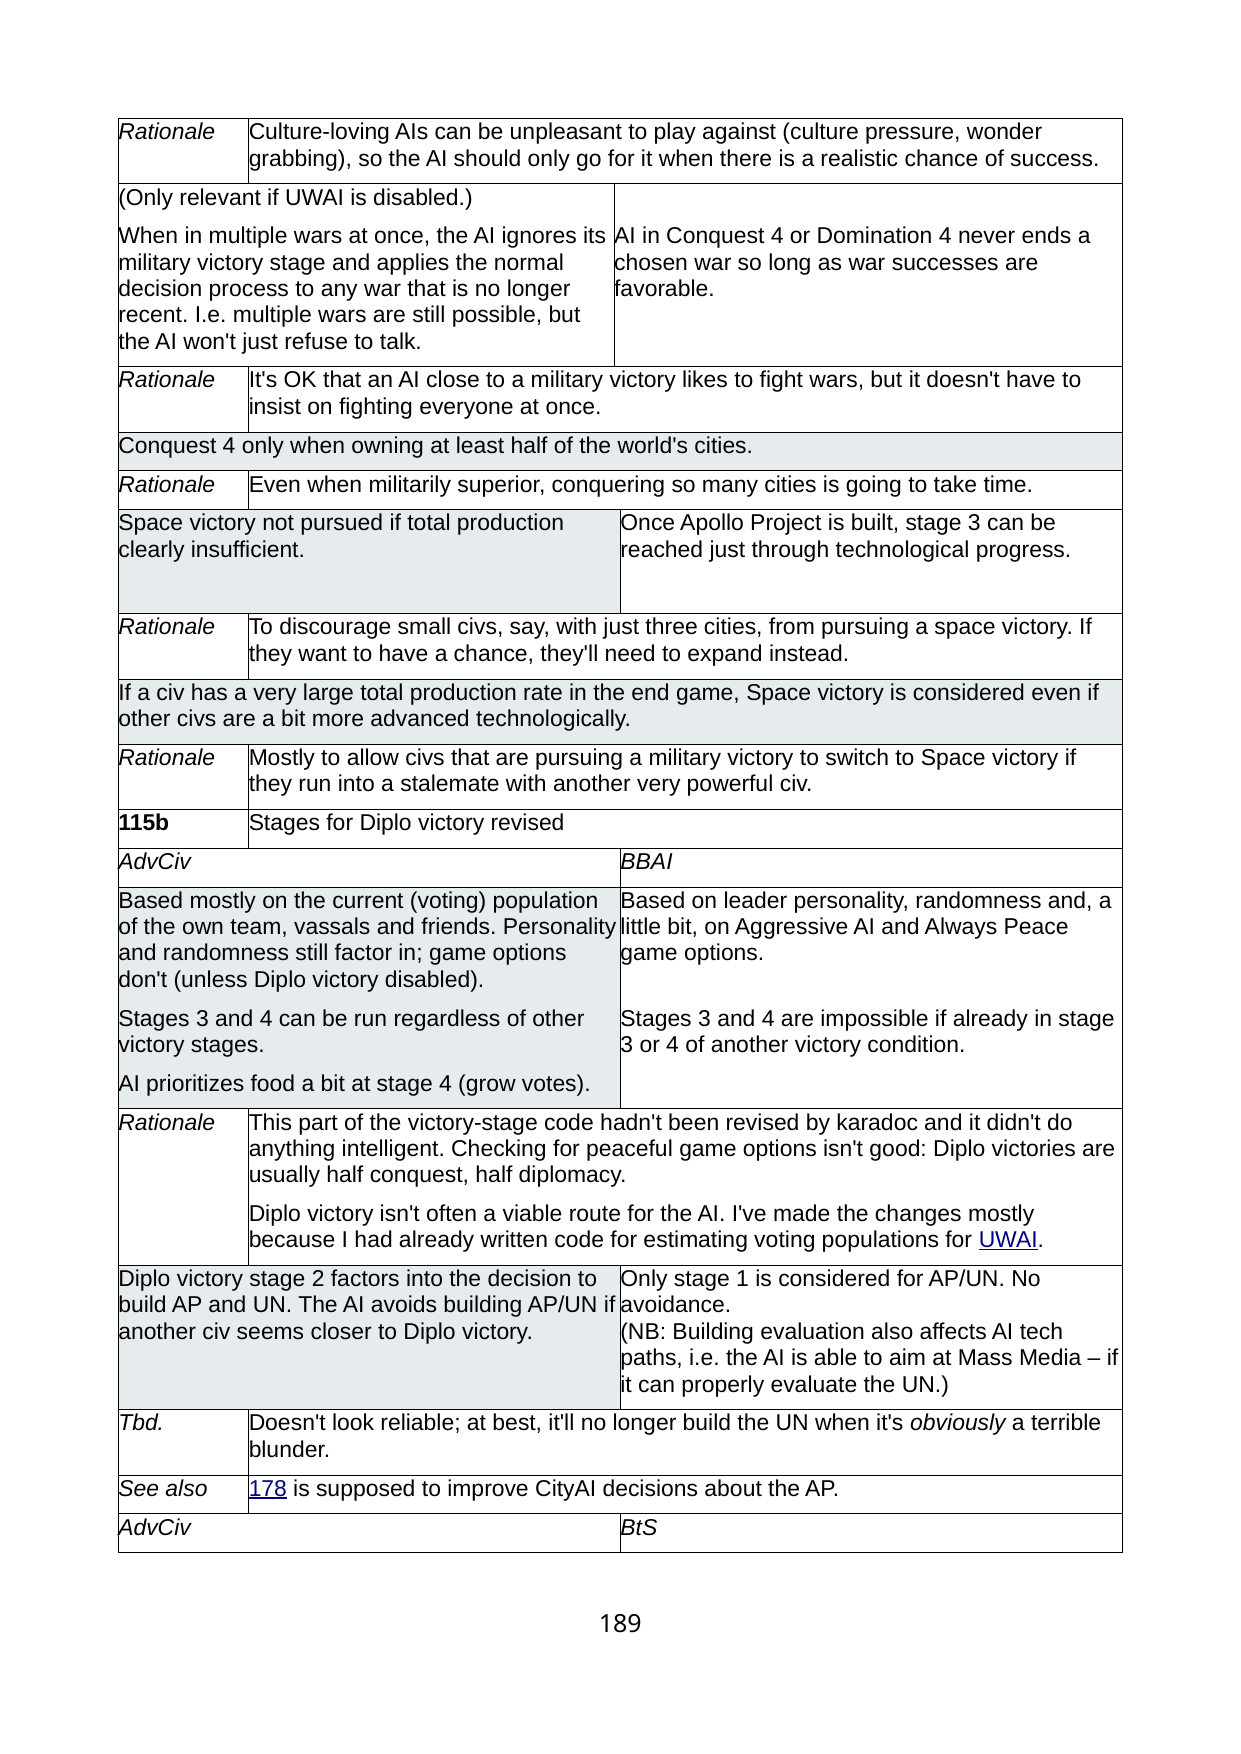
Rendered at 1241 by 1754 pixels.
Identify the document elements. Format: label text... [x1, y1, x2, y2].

table_cell See also [119, 1476, 248, 1513]
table_cell If a civ has a very large total production rate in the end game, Space victory is considered even if other civs are a bit more advanced technologically. [119, 680, 1122, 744]
table_cell Space victory not pursued if total production clearly insufficient. [119, 510, 620, 613]
table_cell AdvCiv [119, 849, 620, 887]
table_cell AI in Conquest 4 or Domination 4 never ends a chosen war so long as war successes are favorable. [615, 184, 1122, 366]
table_cell Tbd. [119, 1410, 248, 1474]
table_cell Rationale [119, 1109, 248, 1265]
table_cell (Only relevant if UWAI is disabled.) When in multiple wars at once, the AI ignores its military victory stage and applies the normal decision process to any war that is no longer recent. I.e. multiple wars are still possible, but the AI won't just refuse to talk. [119, 184, 614, 366]
table_cell 178 is supposed to improve CityAI decisions about the AP. [249, 1476, 1122, 1513]
table_cell AdvCiv [119, 1514, 620, 1552]
table_cell Rationale [119, 119, 248, 183]
table_cell To discourage small civs, say, with just three cities, from pursuing a space victory. If they want to have a chance, they'll need to expand instead. [249, 614, 1122, 678]
table_cell BBAI [621, 849, 1122, 887]
table_cell Based mostly on the current (voting) population of the own team, vassals and friends. Personality and randomness still factor in; game options don't (unless Diplo victory disabled). Stages 3 and 4 can be run regardless of other victory stages. AI prioritizes food a bit at stage 4 (grow votes). [119, 888, 620, 1108]
table_cell Based on leader personality, randomness and, a little bit, on Aggressive AI and Always Peace game options. Stages 3 and 4 are impossible if already in stage 3 or 4 of another victory condition. [621, 888, 1122, 1108]
table_cell Stages for Diplo victory revised [249, 810, 1122, 848]
table_cell Rationale [119, 471, 248, 509]
table_cell Once Apollo Project is built, stage 3 can be reached just through technological progress. [621, 510, 1122, 613]
table_cell Only stage 1 is considered for AP/UN. No avoidance. (NB: Building evaluation also affects AI tech paths, i.e. the AI is able to aim at Mass Media – if it can properly evaluate the UN.) [621, 1266, 1122, 1409]
table_cell Mostly to allow civs that are pursuing a military victory to switch to Space victory if they run into a stalemate with another very powerful civ. [249, 745, 1122, 809]
table_cell This part of the victory-stage code hadn't been revised by karadoc and it didn't do anything intelligent. Checking for peaceful game options isn't good: Diplo victories are usually half conquest, half diplomacy. Diplo victory isn't often a viable route for the AI. I've made the changes mostly because I had already written code for estimating voting populations for UWAI. [249, 1109, 1122, 1265]
table_cell Rationale [119, 614, 248, 678]
table_cell Conquest 4 only when owning at least half of the world's cities. [119, 433, 1122, 470]
table_cell Rationale [119, 745, 248, 809]
table_cell It's OK that an AI close to a military victory likes to fight wars, but it doesn't have to insist on fighting everyone at once. [249, 367, 1122, 432]
table_cell 115b [119, 810, 248, 848]
table_cell Diplo victory stage 2 factors into the decision to build AP and UN. The AI avoids building AP/UN if another civ seems closer to Diplo victory. [119, 1266, 620, 1409]
table_cell Doesn't look reliable; at best, it'll no longer build the UN when it's obviously a terrible blunder. [249, 1410, 1122, 1474]
table_cell BtS [621, 1514, 1122, 1552]
table_cell Even when militarily superior, conquering so many cities is going to take time. [249, 471, 1122, 509]
table_cell Culture-loving AIs can be unpleasant to play against (culture pressure, wonder grabbing), so the AI should only go for it when there is a realistic chance of success. [249, 119, 1122, 183]
table_cell Rationale [119, 367, 248, 432]
